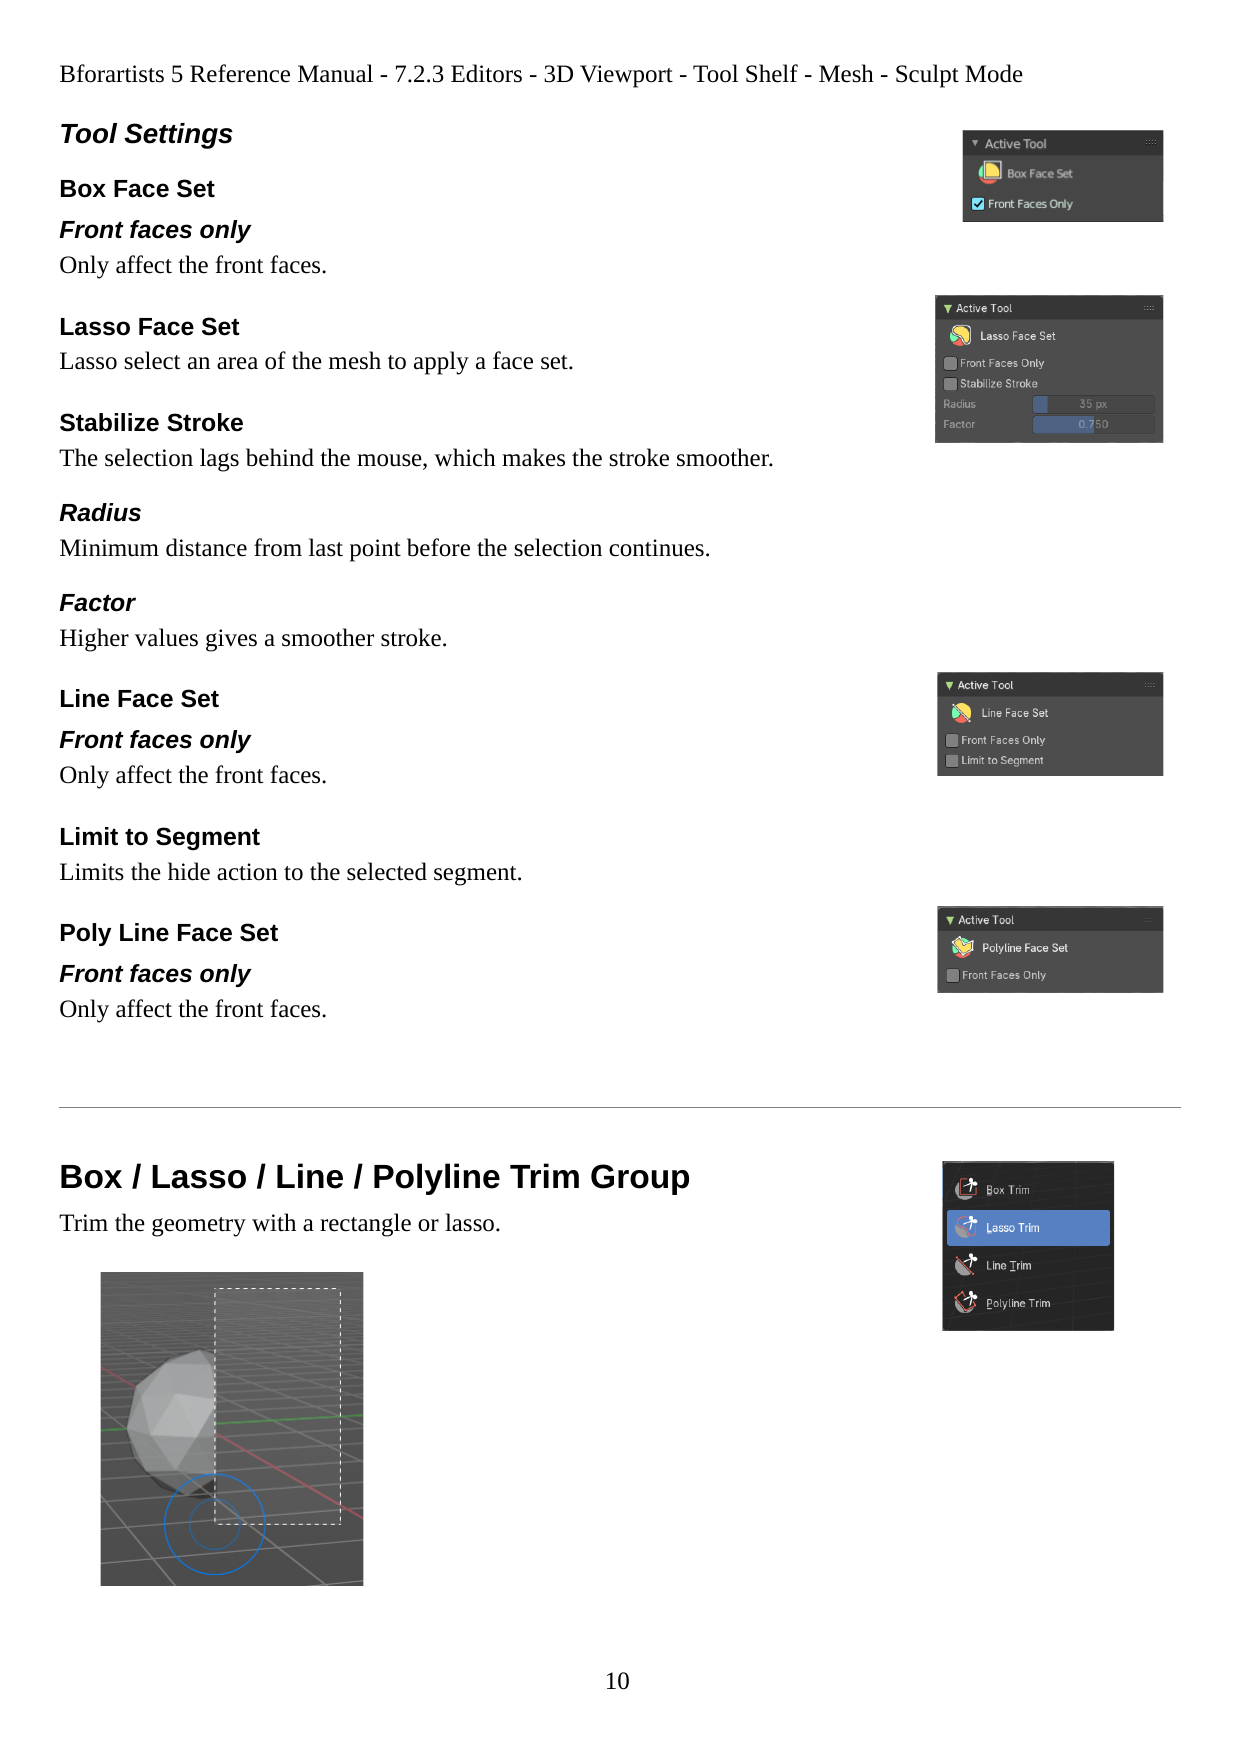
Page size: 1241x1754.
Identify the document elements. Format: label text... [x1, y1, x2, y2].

subtitle Box / Lasso / Line / Polyline Trim Group [59, 1157, 1181, 1196]
text Only affect the front faces. [59, 760, 1181, 789]
subtitle [1164, 312, 1181, 340]
subtitle Box Face Set [59, 174, 962, 203]
subtitle [1164, 408, 1181, 436]
subtitle Line Face Set [59, 684, 937, 713]
subtitle [1164, 918, 1181, 947]
picture [962, 130, 1164, 222]
subtitle Factor [59, 588, 1181, 617]
text Only affect the front faces. [59, 250, 1181, 279]
text Only affect the front faces. [59, 994, 1181, 1023]
picture [937, 906, 1164, 993]
text The selection lags behind the mouse, which makes the stroke smoother. [59, 443, 1181, 471]
subtitle Front faces only [59, 215, 1181, 244]
subtitle Stabilize Stroke [59, 408, 935, 436]
text Higher values gives a smoother stroke. [59, 623, 1181, 652]
picture [935, 295, 1164, 443]
text Limits the hide action to the selected segment. [59, 857, 1181, 885]
subtitle [1164, 726, 1181, 754]
text Minimum distance from last point before the selection continues. [59, 533, 1181, 562]
subtitle [1164, 959, 1181, 988]
subtitle Poly Line Face Set [59, 918, 937, 947]
picture [937, 672, 1164, 776]
subtitle [1164, 684, 1181, 713]
text Lasso select an area of the mesh to apply a face set. [59, 346, 935, 375]
subtitle [1164, 174, 1181, 203]
subtitle Front faces only [59, 959, 937, 988]
subtitle Limit to Segment [59, 822, 1181, 850]
subtitle Radius [59, 498, 1181, 527]
subtitle Front faces only [59, 726, 937, 754]
picture [100, 1272, 364, 1586]
text Trim the geometry with a rectangle or lasso. [59, 1208, 942, 1237]
picture [942, 1161, 1115, 1331]
text [1115, 1208, 1181, 1237]
subtitle Tool Settings [59, 117, 1181, 149]
subtitle Lasso Face Set [59, 312, 935, 340]
